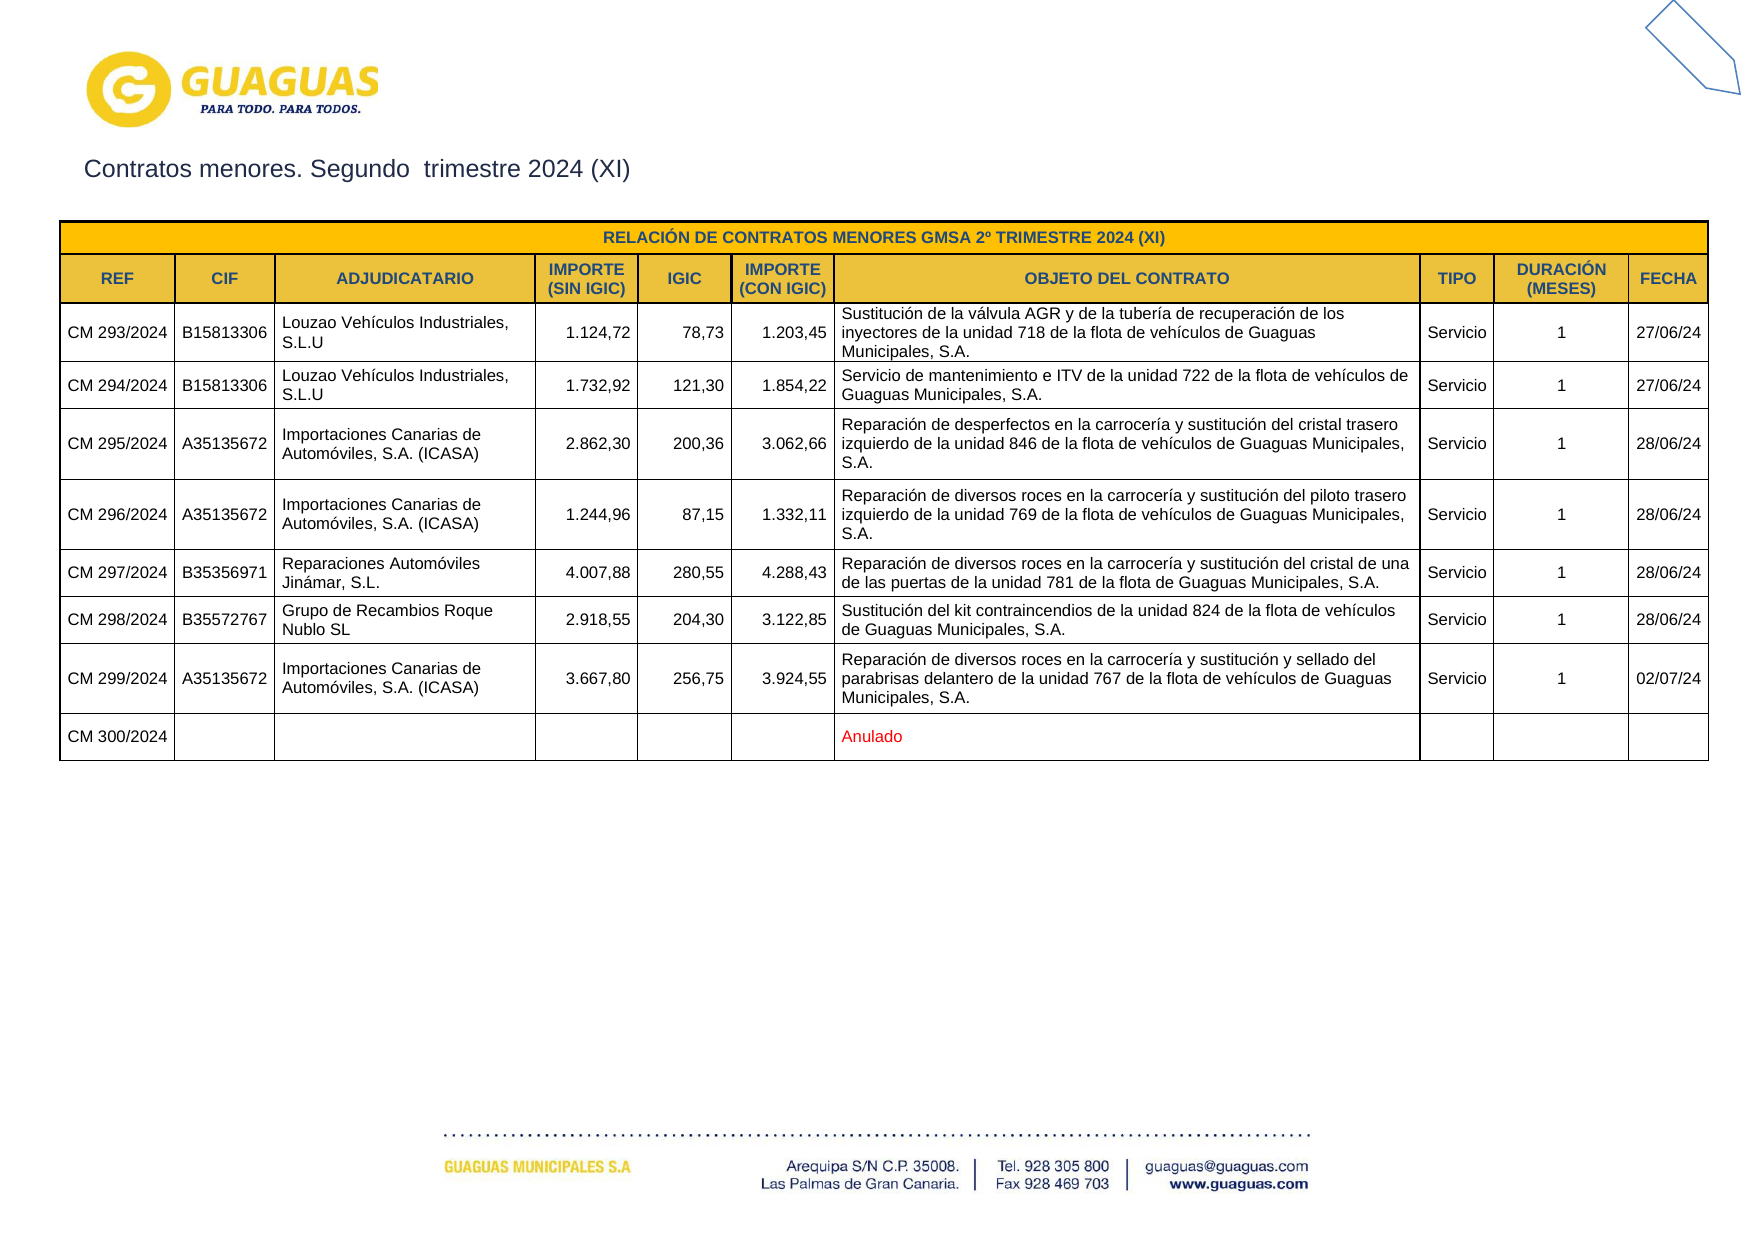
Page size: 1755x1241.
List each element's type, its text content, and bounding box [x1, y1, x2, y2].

table_cell Servicio [1421, 644, 1493, 713]
text Contratos menores. Segundo trimestre 2024 (XI) [84, 154, 1607, 183]
table_cell Anulado [835, 714, 1419, 760]
table_cell CM 300/2024 [61, 714, 174, 760]
table_cell Reparación de desperfectos en la carrocería y sustitución del cristal trasero izquierdo de la unidad 846 de la flota de vehículos de Guaguas Municipales, S.A. [835, 409, 1419, 478]
table_cell [536, 714, 637, 760]
table_cell Grupo de Recambios Roque Nublo SL [275, 597, 535, 642]
table_cell 1 [1494, 362, 1628, 408]
table_cell Servicio [1421, 480, 1493, 549]
table_cell B15813306 [175, 304, 274, 361]
table_cell 1 [1494, 409, 1628, 478]
table_cell OBJETO DEL CONTRATO [835, 255, 1419, 302]
table_cell Servicio [1421, 304, 1493, 361]
table_cell 256,75 [638, 644, 731, 713]
table_cell 4.007,88 [536, 550, 637, 596]
table_cell 4.288,43 [732, 550, 834, 596]
table_cell Sustitución del kit contraincendios de la unidad 824 de la flota de vehículos de Guaguas Municipales, S.A. [835, 597, 1419, 642]
table_cell 1 [1494, 304, 1628, 361]
table_cell 28/06/24 [1629, 480, 1708, 549]
table_cell 28/06/24 [1629, 550, 1708, 596]
table_cell Louzao Vehículos Industriales, S.L.U [275, 304, 535, 361]
table_cell Servicio [1421, 550, 1493, 596]
table_cell Importaciones Canarias de Automóviles, S.A. (ICASA) [275, 409, 535, 478]
table_cell Reparación de diversos roces en la carrocería y sustitución y sellado del parabrisas delantero de la unidad 767 de la flota de vehículos de Guaguas Municipales, S.A. [835, 644, 1419, 713]
table_cell IMPORTE (SIN IGIC) [536, 255, 637, 302]
table_cell 1.124,72 [536, 304, 637, 361]
table_cell 1.203,45 [732, 304, 834, 361]
table_cell DURACIÓN (MESES) [1495, 255, 1628, 302]
table_cell 2.918,55 [536, 597, 637, 642]
table_cell [638, 714, 731, 760]
table_cell Louzao Vehículos Industriales, S.L.U [275, 362, 535, 408]
table_cell 3.122,85 [732, 597, 834, 642]
table_cell Servicio [1421, 362, 1493, 408]
table_cell 1.854,22 [732, 362, 834, 408]
table_cell [732, 714, 834, 760]
table_cell [1494, 714, 1628, 760]
table_cell 280,55 [638, 550, 731, 596]
table_cell A35135672 [175, 644, 274, 713]
table_cell Reparación de diversos roces en la carrocería y sustitución del cristal de una de las puertas de la unidad 781 de la flota de Guaguas Municipales, S.A. [835, 550, 1419, 596]
table_cell Reparaciones Automóviles Jinámar, S.L. [275, 550, 535, 596]
table_cell B35572767 [175, 597, 274, 642]
table_cell 1.332,11 [732, 480, 834, 549]
table_cell 28/06/24 [1629, 597, 1708, 642]
table_cell 200,36 [638, 409, 731, 478]
table_cell CM 294/2024 [61, 362, 174, 408]
table_cell 27/06/24 [1629, 362, 1708, 408]
table_cell 1 [1494, 550, 1628, 596]
table_cell 121,30 [638, 362, 731, 408]
table_cell 1.732,92 [536, 362, 637, 408]
table_cell B35356971 [175, 550, 274, 596]
table_cell IGIC [639, 255, 730, 302]
table_cell CIF [176, 255, 274, 302]
table_cell CM 296/2024 [61, 480, 174, 549]
table_cell A35135672 [175, 409, 274, 478]
table_cell ADJUDICATARIO [276, 255, 534, 302]
table_cell 1 [1494, 597, 1628, 642]
table_cell 02/07/24 [1629, 644, 1708, 713]
table_cell CM 293/2024 [61, 304, 174, 361]
table_cell Servicio [1421, 597, 1493, 642]
table_cell Servicio [1421, 409, 1493, 478]
table_cell CM 297/2024 [61, 550, 174, 596]
table_cell Importaciones Canarias de Automóviles, S.A. (ICASA) [275, 480, 535, 549]
table_cell TIPO [1421, 255, 1493, 302]
table_cell CM 298/2024 [61, 597, 174, 642]
table_cell Reparación de diversos roces en la carrocería y sustitución del piloto trasero izquierdo de la unidad 769 de la flota de vehículos de Guaguas Municipales, S.A. [835, 480, 1419, 549]
table_cell 1.244,96 [536, 480, 637, 549]
table_cell FECHA [1629, 255, 1707, 302]
table_cell 1 [1494, 480, 1628, 549]
table_cell Servicio de mantenimiento e ITV de la unidad 722 de la flota de vehículos de Guaguas Municipales, S.A. [835, 362, 1419, 408]
table_cell A35135672 [175, 480, 274, 549]
table_cell 204,30 [638, 597, 731, 642]
table_cell 1 [1494, 644, 1628, 713]
table_cell 3.667,80 [536, 644, 637, 713]
table_header RELACIÓN DE CONTRATOS MENORES GMSA 2º TRIMESTRE 2024 (XI) [61, 223, 1707, 253]
table_cell 3.062,66 [732, 409, 834, 478]
table_cell CM 295/2024 [61, 409, 174, 478]
table_cell B15813306 [175, 362, 274, 408]
table_cell [275, 714, 535, 760]
table_cell 87,15 [638, 480, 731, 549]
table_cell 28/06/24 [1629, 409, 1708, 478]
table_cell 2.862,30 [536, 409, 637, 478]
table_cell [175, 714, 274, 760]
table_cell 3.924,55 [732, 644, 834, 713]
table_cell IMPORTE (CON IGIC) [733, 255, 833, 302]
table_cell Importaciones Canarias de Automóviles, S.A. (ICASA) [275, 644, 535, 713]
table_cell REF [61, 255, 174, 302]
table_cell [1421, 714, 1493, 760]
table_cell Sustitución de la válvula AGR y de la tubería de recuperación de los inyectores de la unidad 718 de la flota de vehículos de Guaguas Municipales, S.A. [835, 304, 1419, 361]
table_cell 27/06/24 [1629, 304, 1708, 361]
table_cell CM 299/2024 [61, 644, 174, 713]
table_cell [1629, 714, 1708, 760]
table_cell 78,73 [638, 304, 731, 361]
